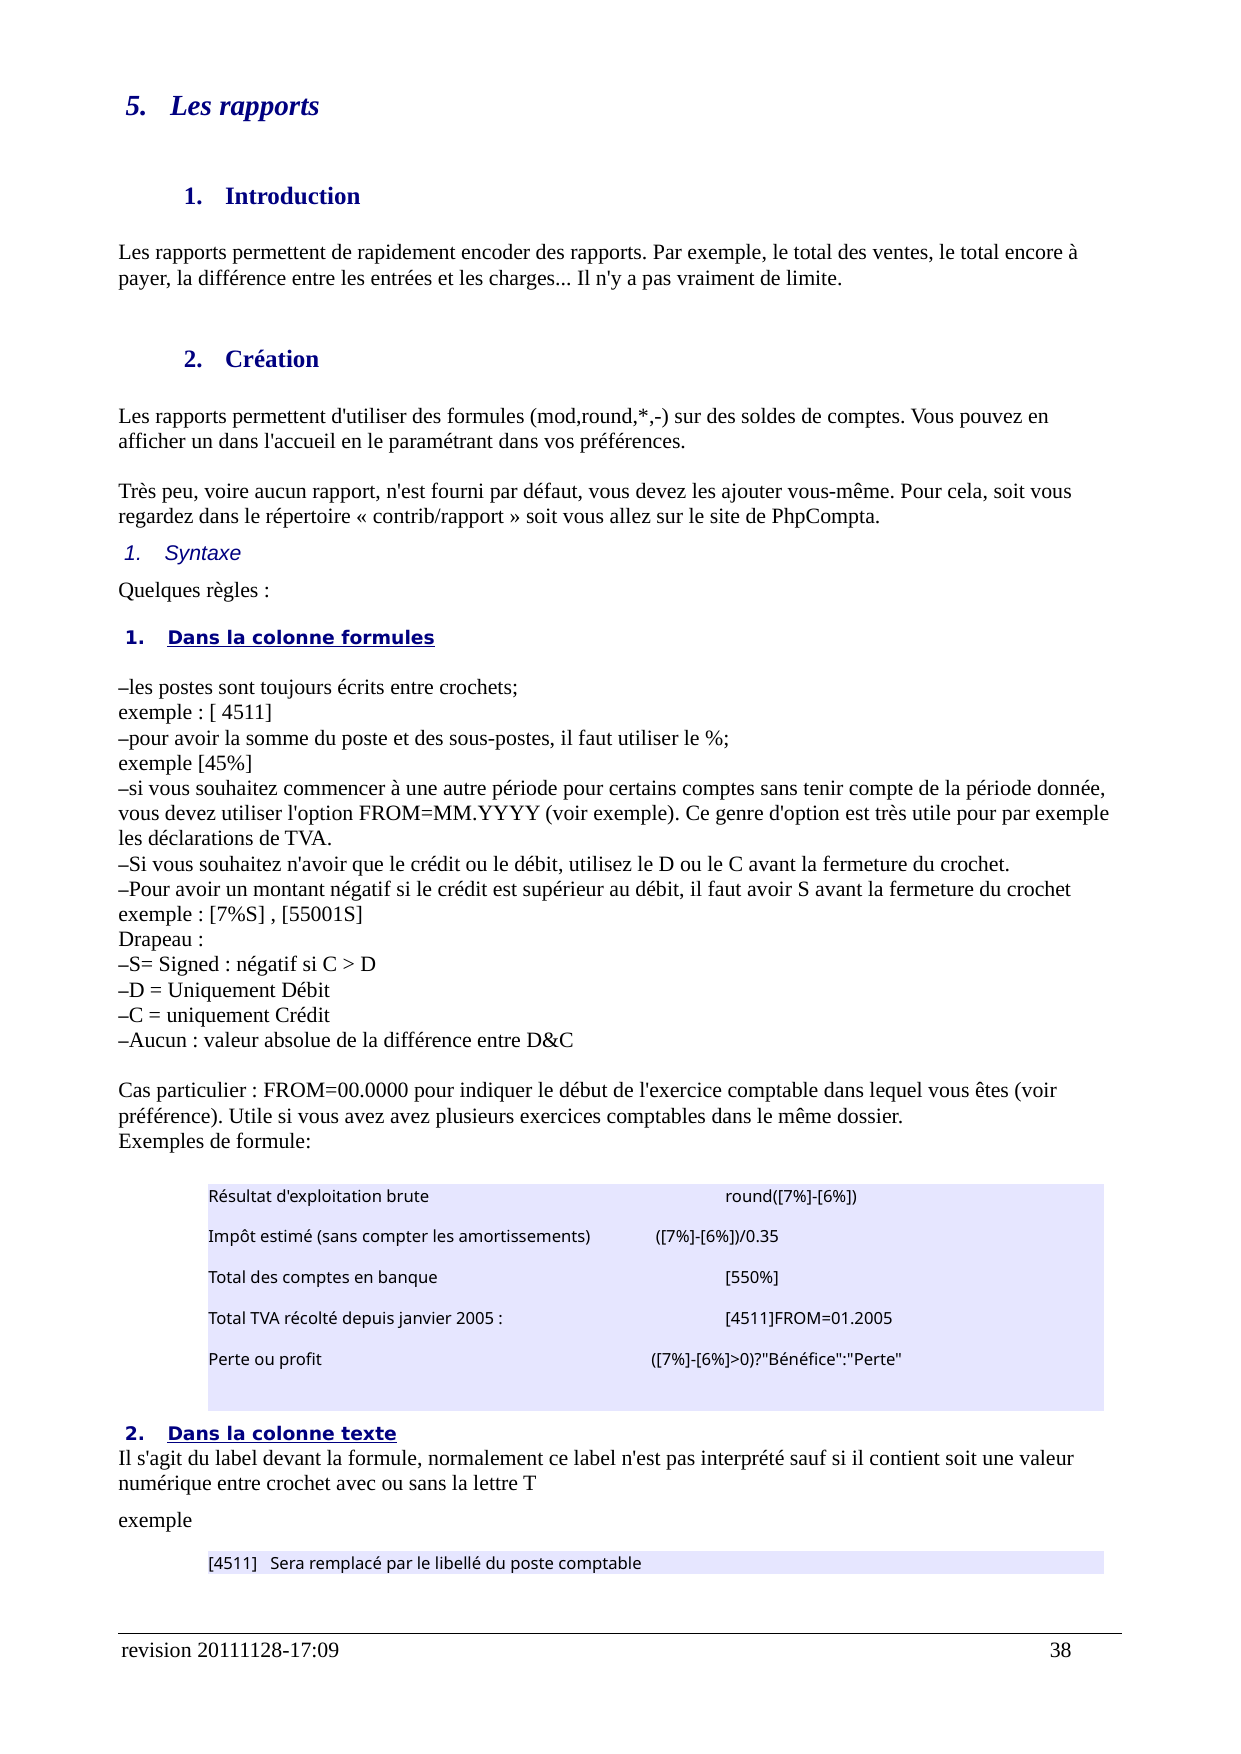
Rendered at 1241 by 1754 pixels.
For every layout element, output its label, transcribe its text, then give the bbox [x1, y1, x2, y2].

list Si vous souhaitez n'avoir que le crédit ou le débit, utilisez le D ou le C avant la fermeture du crochet. [118, 851, 1122, 876]
subtitle Dans la colonne texte [118, 1423, 1122, 1444]
text Les rapports permettent de rapidement encoder des rapports. Par exemple, le total des ventes, le total encore à payer, la différence entre les entrées et les charges... Il n'y a pas vraiment de limite. [118, 239, 1122, 290]
list pour avoir la somme du poste et des sous-postes, il faut utiliser le %; exemple [45%] [118, 724, 1122, 775]
subtitle Les rapports [118, 88, 1122, 122]
text Il s'agit du label devant la formule, normalement ce label n'est pas interprété sauf si il contient soit une valeur numérique entre crochet avec ou sans la lettre T [118, 1444, 1122, 1495]
text Très peu, voire aucun rapport, n'est fourni par défaut, vous devez les ajouter vous-même. Pour cela, soit vous regardez dans le répertoire « contrib/rapport » soit vous allez sur le site de PhpCompta. [118, 478, 1122, 529]
text Total des comptes en banque [550%] [208, 1266, 1104, 1288]
subtitle Création [177, 344, 1122, 373]
subtitle Introduction [177, 181, 1122, 210]
text Les rapports permettent d'utiliser des formules (mod,round,*,-) sur des soldes de comptes. Vous pouvez en afficher un dans l'accueil en le paramétrant dans vos préférences. [118, 403, 1122, 453]
text [4511] Sera remplacé par le libellé du poste comptable [208, 1551, 1104, 1574]
text Exemples de formule: [118, 1128, 1122, 1153]
list Drapeau : [118, 926, 1122, 951]
list si vous souhaitez commencer à une autre période pour certains comptes sans tenir compte de la période donnée, vous devez utiliser l'option FROM=MM.YYYY (voir exemple). Ce genre d'option est très utile pour par exemple les déclarations de TVA. [118, 775, 1122, 851]
text Perte ou profit ([7%]-[6%]>0)?"Bénéfice":"Perte" [208, 1347, 1104, 1370]
text Résultat d'exploitation brute round([7%]-[6%]) [208, 1184, 1104, 1207]
list Aucun : valeur absolue de la différence entre D&C [118, 1027, 1122, 1052]
subtitle Syntaxe [118, 540, 1122, 565]
list C = uniquement Crédit [118, 1002, 1122, 1027]
text Total TVA récolté depuis janvier 2005 : [4511]FROM=01.2005 [208, 1307, 1104, 1329]
text Cas particulier : FROM=00.0000 pour indiquer le début de l'exercice comptable dans lequel vous êtes (voir préférence). Utile si vous avez avez plusieurs exercices comptables dans le même dossier. [118, 1077, 1122, 1128]
subtitle Dans la colonne formules [118, 627, 1122, 649]
list S= Signed : négatif si C > D [118, 951, 1122, 977]
text exemple [118, 1507, 1122, 1533]
list D = Uniquement Débit [118, 977, 1122, 1002]
list Pour avoir un montant négatif si le crédit est supérieur au débit, il faut avoir S avant la fermeture du crochet exemple : [7%S] , [55001S] [118, 876, 1122, 926]
list les postes sont toujours écrits entre crochets; exemple : [ 4511] [118, 674, 1122, 724]
text Quelques règles : [118, 577, 1122, 602]
text Impôt estimé (sans compter les amortissements) ([7%]-[6%])/0.35 [208, 1225, 1104, 1248]
